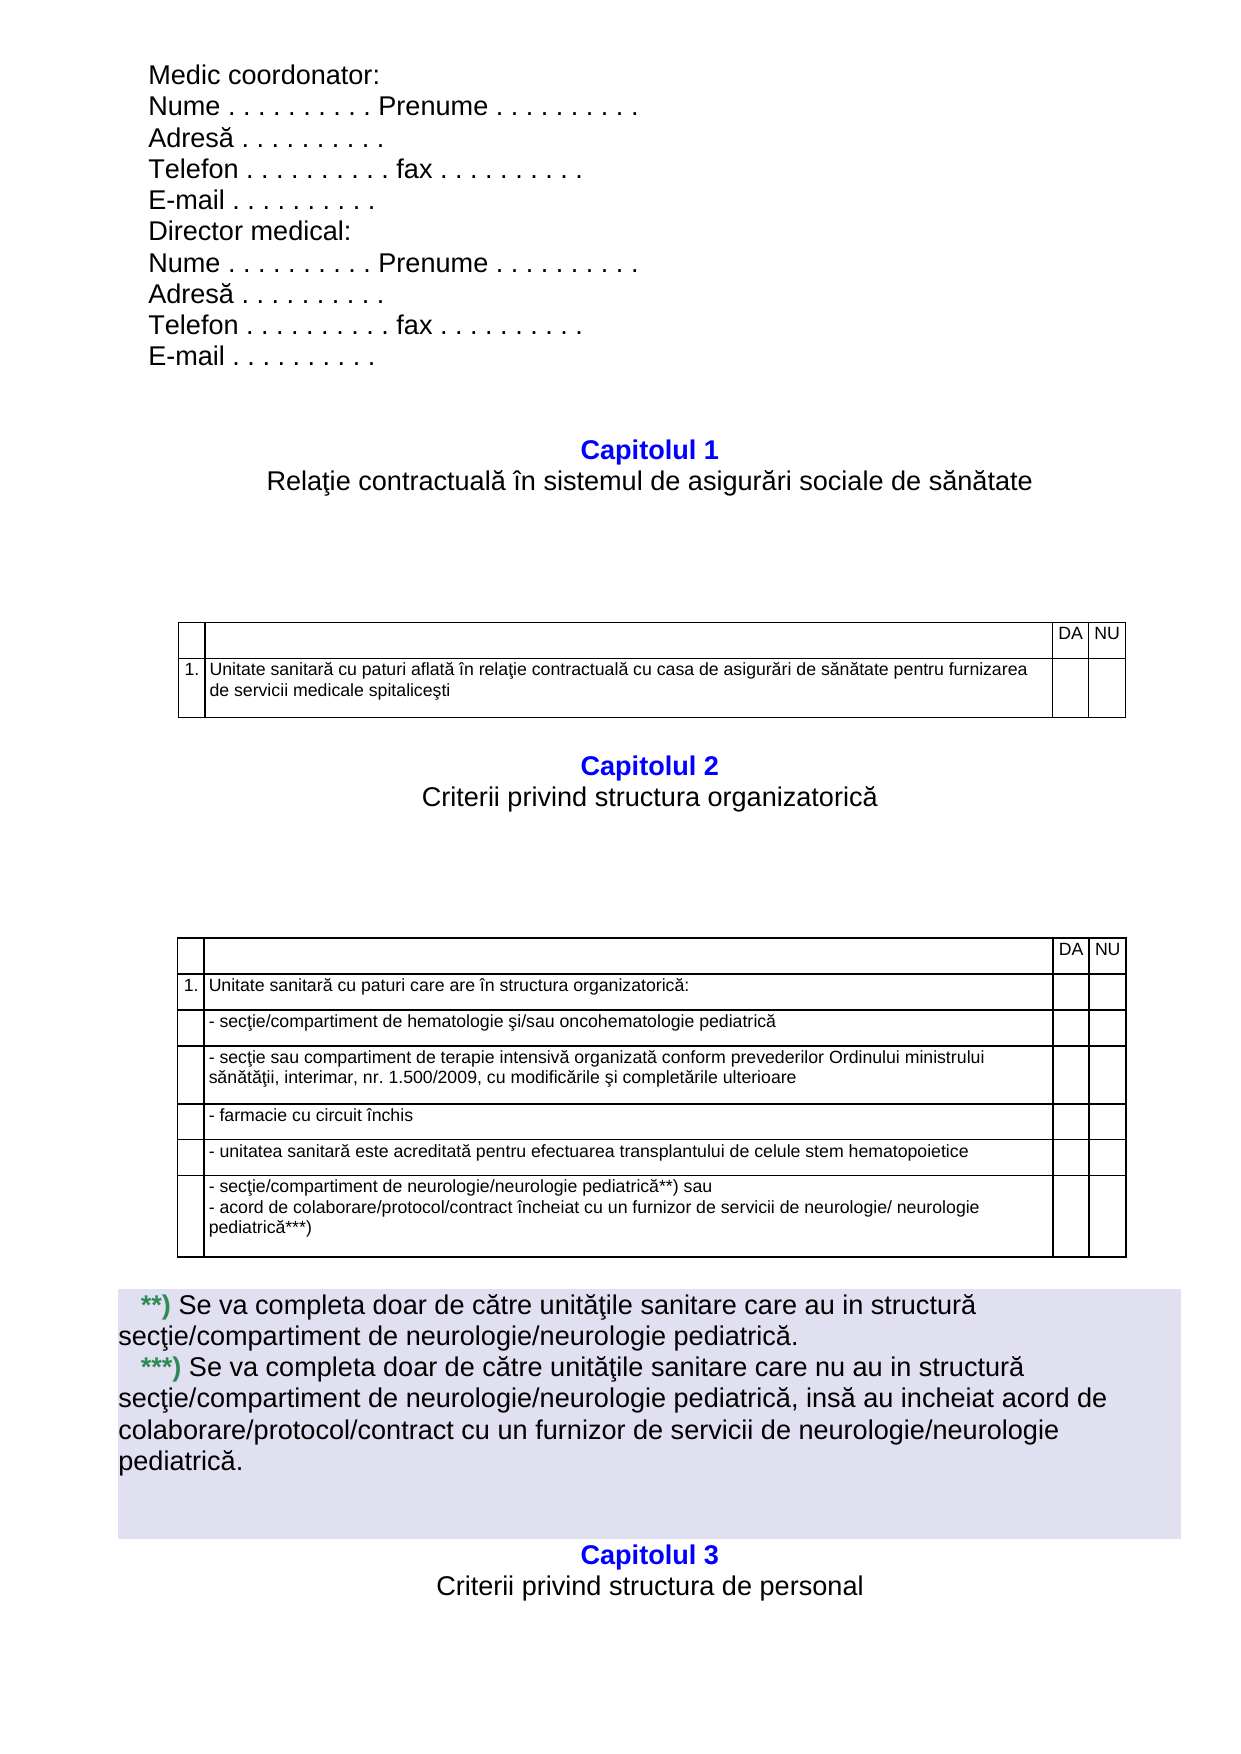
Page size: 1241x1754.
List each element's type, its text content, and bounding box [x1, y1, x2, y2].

text E-mail . . . . . . . . . . [118, 340, 1181, 434]
table_cell [173, 1103, 177, 1139]
table_cell [173, 1175, 177, 1256]
table_cell [178, 1176, 203, 1256]
text Adresă . . . . . . . . . . [118, 122, 1181, 153]
table_cell - secţie/compartiment de neurologie/neurologie pediatrică**) sau - acord de colaborare/protocol/contract încheiat cu un furnizor de servicii de neurologie/ neurologie pediatrică***) [205, 1176, 1052, 1256]
table_header [205, 590, 1052, 622]
table_cell [1054, 1105, 1088, 1139]
table_cell [174, 658, 178, 717]
table_cell [1053, 659, 1088, 717]
table_cell [178, 1140, 203, 1175]
table_header [1052, 590, 1088, 622]
table_cell [1090, 1047, 1125, 1103]
table_cell - farmacie cu circuit închis [205, 1105, 1052, 1139]
table_cell [1054, 1176, 1088, 1256]
table_cell [1090, 1140, 1125, 1175]
table_cell [1090, 975, 1125, 1009]
table_cell - secţie sau compartiment de terapie intensivă organizată conform prevederilor Ordinului ministrului sănătăţii, interimar, nr. 1.500/2009, cu modificările şi completările ulterioare [205, 1047, 1052, 1103]
table_cell DA [1053, 623, 1088, 657]
table_cell - secţie/compartiment de hematologie şi/sau oncohematologie pediatrică [205, 1011, 1052, 1045]
table_cell [173, 1139, 177, 1175]
text Telefon . . . . . . . . . . fax . . . . . . . . . . [118, 153, 1181, 184]
table_cell [1090, 1011, 1125, 1045]
text E-mail . . . . . . . . . . [118, 184, 1181, 215]
table_cell [1090, 1176, 1125, 1256]
table_cell [173, 973, 177, 1009]
table_cell [178, 1047, 203, 1103]
table_cell [1054, 975, 1088, 1009]
table_cell [173, 1045, 177, 1103]
table_cell [173, 1009, 177, 1045]
table_cell 1. [179, 659, 204, 717]
table_cell NU [1089, 623, 1125, 657]
table_cell NU [1090, 939, 1125, 973]
table_header [1089, 906, 1126, 937]
table_header [1053, 906, 1089, 937]
table_cell [178, 1011, 203, 1045]
table_cell [1090, 1105, 1125, 1139]
text Director medical: [118, 215, 1181, 247]
text Medic coordonator: [118, 59, 1181, 90]
table_header [204, 906, 1053, 937]
table_header [178, 906, 204, 937]
table_header [179, 590, 205, 622]
text Capitolul 1 Relaţie contractuală în sistemul de asigurări sociale de sănătate [118, 434, 1181, 559]
table_cell 1. [178, 975, 203, 1009]
table_cell Unitate sanitară cu paturi aflată în relaţie contractuală cu casa de asigurări de sănătate pentru furnizarea de servicii medicale spitaliceşti [206, 659, 1052, 717]
text Capitolul 2 Criterii privind structura organizatorică [118, 750, 1181, 875]
table_cell DA [1054, 939, 1088, 973]
table_cell [1054, 1011, 1088, 1045]
table_cell [1054, 1140, 1088, 1175]
table_cell [206, 623, 1052, 657]
table_cell [205, 939, 1052, 973]
text ***) Se va completa doar de către unităţile sanitare care nu au in structură secţie/compartiment de neurologie/neurologie pediatrică, insă au incheiat acord de colaborare/protocol/contract cu un furnizor de servicii de neurologie/neurologie pediatrică. [118, 1351, 1181, 1539]
table_cell [1054, 1047, 1088, 1103]
text Telefon . . . . . . . . . . fax . . . . . . . . . . [118, 309, 1181, 340]
text **) Se va completa doar de către unităţile sanitare care au in structură secţie/compartiment de neurologie/neurologie pediatrică. [118, 1289, 1181, 1351]
table_cell [179, 623, 204, 657]
table_cell [178, 939, 203, 973]
text Nume . . . . . . . . . . Prenume . . . . . . . . . . [118, 90, 1181, 122]
table_header [1088, 590, 1125, 622]
table_header [174, 590, 178, 622]
table_cell - unitatea sanitară este acreditată pentru efectuarea transplantului de celule stem hematopoietice [205, 1140, 1052, 1175]
text Adresă . . . . . . . . . . [118, 278, 1181, 309]
text Nume . . . . . . . . . . Prenume . . . . . . . . . . [118, 247, 1181, 278]
table_header [173, 906, 178, 937]
table_cell Unitate sanitară cu paturi care are în structura organizatorică: [205, 975, 1052, 1009]
table_cell [174, 622, 178, 657]
table_cell [173, 937, 177, 973]
table_cell [1089, 659, 1125, 717]
table_cell [178, 1105, 203, 1139]
text Capitolul 3 Criterii privind structura de personal [118, 1539, 1181, 1664]
